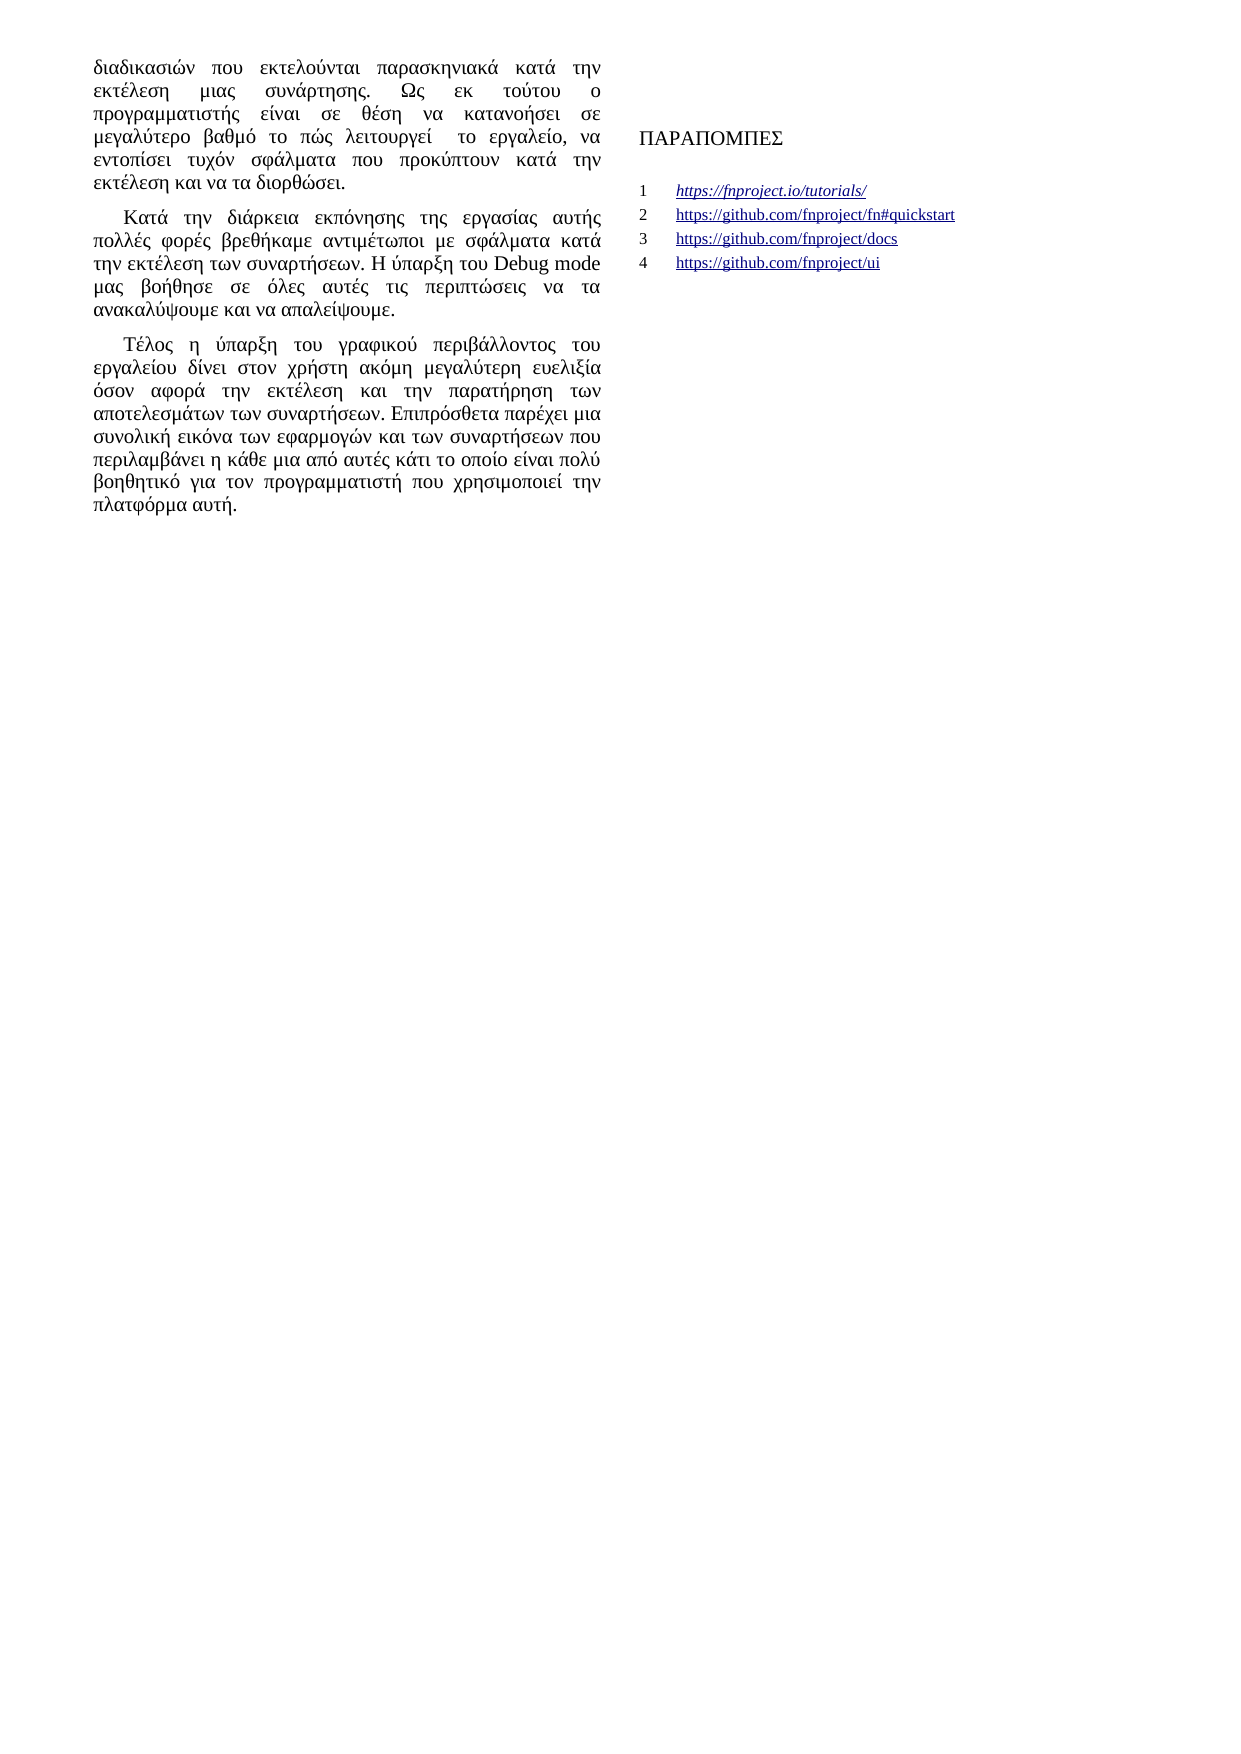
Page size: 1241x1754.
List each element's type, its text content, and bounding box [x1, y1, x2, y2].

text Τέλος η ύπαρξη του γραφικού περιβάλλοντος του εργαλείου δίνει στον χρήστη ακόμη μεγαλύτερη ευελιξία όσον αφορά την εκτέλεση και την παρατήρηση των αποτελεσμάτων των συναρτήσεων. Επιπρόσθετα παρέχει μια συνολική εικόνα των εφαρμογών και των συναρτήσεων που περιλαμβάνει η κάθε μια από αυτές κάτι το οποίο είναι πολύ βοηθητικό για τον προγραμματιστή που χρησιμοποιεί την πλατφόρμα αυτή. [93, 333, 601, 516]
list https://fnproject.io/tutorials/ [639, 181, 1147, 200]
list https://github.com/fnproject/docs [639, 229, 1147, 248]
text διαδικασιών που εκτελούνται παρασκηνιακά κατά την εκτέλεση μιας συνάρτησης. Ως εκ τούτου ο προγραμματιστής είναι σε θέση να κατανοήσει σε μεγαλύτερο βαθμό το πώς λειτουργεί το εργαλείο, να εντοπίσει τυχόν σφάλματα που προκύπτουν κατά την εκτέλεση και να τα διορθώσει. [93, 56, 601, 194]
list https://github.com/fnproject/fn#quickstart [639, 205, 1147, 224]
text ΠΑΡΑΠΟΜΠΕΣ [639, 127, 1147, 150]
text Κατά την διάρκεια εκπόνησης της εργασίας αυτής πολλές φορές βρεθήκαμε αντιμέτωποι με σφάλματα κατά την εκτέλεση των συναρτήσεων. Η ύπαρξη του Debug mode μας βοήθησε σε όλες αυτές τις περιπτώσεις να τα ανακαλύψουμε και να απαλείψουμε. [93, 206, 601, 321]
list https://github.com/fnproject/ui [639, 253, 1147, 272]
